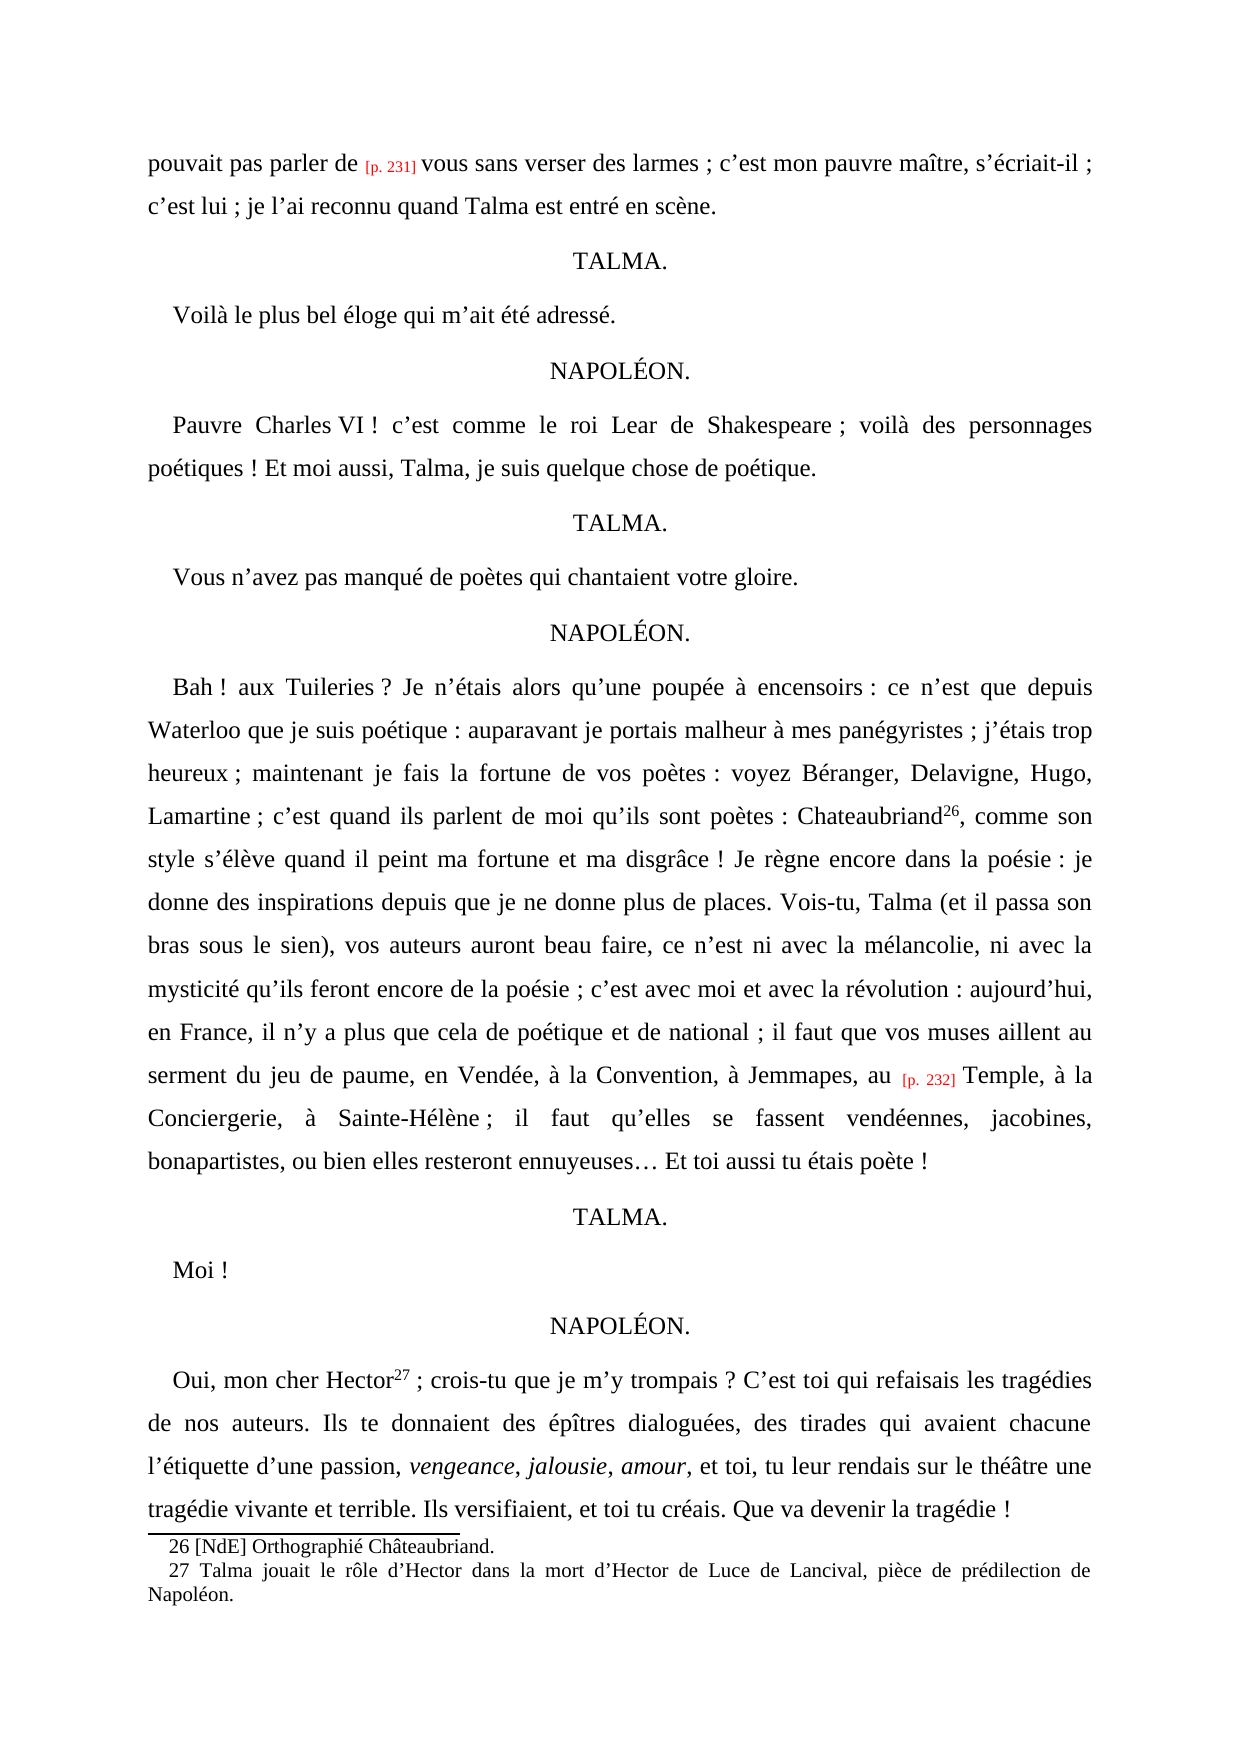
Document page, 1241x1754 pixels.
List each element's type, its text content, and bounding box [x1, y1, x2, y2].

text Vous n’avez pas manqué de poètes qui chantaient votre gloire. [148, 562, 1093, 591]
text Oui, mon cher Hector ; crois-tu que je m’y trompais ? C’est toi qui refaisais les tragédies de nos auteurs. Ils te donnaient des épîtres dialoguées, des tirades qui avaient chacune l’étiquette d’une passion, vengeance, jalousie, amour, et toi, tu leur rendais sur le théâtre une tragédie vivante et terrible. Ils versifiaient, et toi tu créais. Que va devenir la tragédie ! [148, 1365, 1093, 1523]
text Pauvre Charles VI ! c’est comme le roi Lear de Shakespeare ; voilà des personnages poétiques ! Et moi aussi, Talma, je suis quelque chose de poétique. [148, 410, 1093, 482]
text TALMA. [148, 1202, 1093, 1231]
text Bah ! aux Tuileries ? Je n’étais alors qu’une poupée à encensoirs : ce n’est que depuis Waterloo que je suis poétique : auparavant je portais malheur à mes panégyristes ; j’étais trop heureux ; maintenant je fais la fortune de vos poètes : voyez Béranger, Delavigne, Hugo, Lamartine ; c’est quand ils parlent de moi qu’ils sont poètes : Chateaubriand, comme son style s’élève quand il peint ma fortune et ma disgrâce ! Je règne encore dans la poésie : je donne des inspirations depuis que je ne donne plus de places. Vois-tu, Talma (et il passa son bras sous le sien), vos auteurs auront beau faire, ce n’est ni avec la mélancolie, ni avec la mysticité qu’ils feront encore de la poésie ; c’est avec moi et avec la révolution : aujourd’hui, en France, il n’y a plus que cela de poétique et de national ; il faut que vos muses aillent au serment du jeu de paume, en Vendée, à la Convention, à Jemmapes, au [p. 232] Temple, à la Conciergerie, à Sainte-Hélène ; il faut qu’elles se fassent vendéennes, jacobines, bonapartistes, ou bien elles resteront ennuyeuses… Et toi aussi tu étais poète ! [148, 672, 1093, 1175]
text pouvait pas parler de [p. 231] vous sans verser des larmes ; c’est mon pauvre maître, s’écriait-il ; c’est lui ; je l’ai reconnu quand Talma est entré en scène. [148, 148, 1093, 219]
text NAPOLÉON. [148, 356, 1093, 384]
text [NdE] Orthographié Châteaubriand. [148, 1534, 1093, 1558]
text Voilà le plus bel éloge qui m’ait été adressé. [148, 300, 1093, 329]
text TALMA. [148, 246, 1093, 275]
text Talma jouait le rôle d’Hector dans la mort d’Hector de Luce de Lancival, pièce de prédilection de Napoléon. [148, 1558, 1093, 1606]
text TALMA. [148, 508, 1093, 537]
text Moi ! [148, 1256, 1093, 1284]
text NAPOLÉON. [148, 1311, 1093, 1340]
text NAPOLÉON. [148, 618, 1093, 647]
